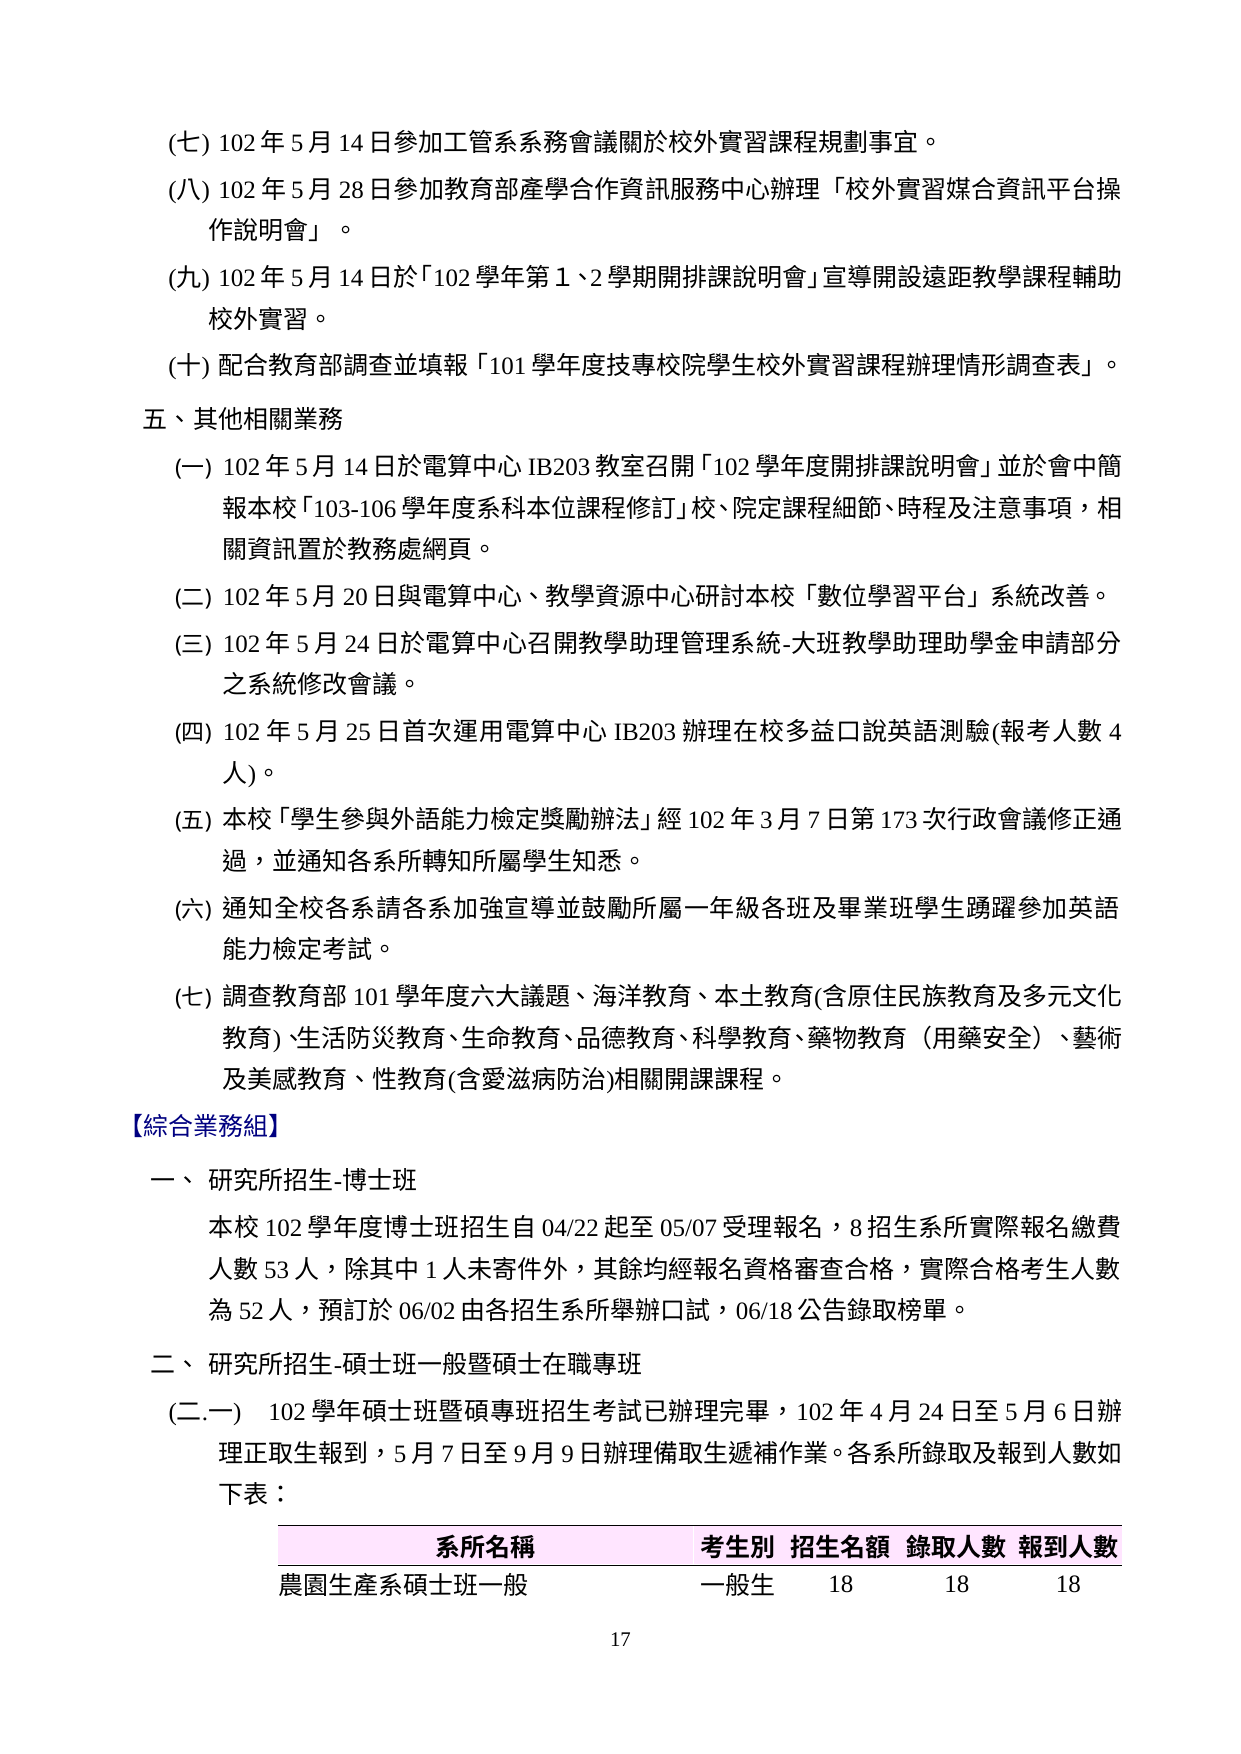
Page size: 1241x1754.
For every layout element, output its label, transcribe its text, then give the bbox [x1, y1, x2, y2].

table_header 系所名稱 [278, 1526, 693, 1564]
table_cell 18 [899, 1566, 1014, 1602]
list 其他相關業務 [142, 396, 1122, 437]
list 本校「學生參與外語能力檢定獎勵辦法」經102年3月7日第173次行政會議修正通過，並通知各系所轉知所屬學生知悉。 [175, 796, 1122, 879]
list 102年5月28日參加教育部產學合作資訊服務中心辦理「校外實習媒合資訊平台操作說明會」。 [168, 165, 1122, 248]
table_cell 一般生 [694, 1566, 782, 1602]
list 102學年碩士班暨碩專班招生考試已辦理完畢，102年4月24日至5月6日辦理正取生報到，5月7日至9月9日辦理備取生遞補作業。各系所錄取及報到人數如下表： [168, 1387, 1122, 1512]
table_header 報到人數 [1014, 1526, 1122, 1564]
list 102年5月24日於電算中心召開教學助理管理系統-大班教學助理助學金申請部分之系統修改會議。 [175, 619, 1122, 702]
table_cell 農園生產系碩士班一般 [278, 1566, 693, 1602]
list 102年5月14日於「102學年第１、2學期開排課說明會」宣導開設遠距教學課程輔助校外實習。 [168, 253, 1122, 336]
text 【綜合業務組】 [118, 1102, 1122, 1144]
table_header 錄取人數 [899, 1526, 1014, 1564]
table_header 考生別 [694, 1526, 782, 1564]
text 本校102學年度博士班招生自04/22起至05/07受理報名，8招生系所實際報名繳費人數53人，除其中1人未寄件外，其餘均經報名資格審查合格，實際合格考生人數為52人，預訂於06/02由各招生系所舉辦口試，06/18公告錄取榜單。 [208, 1203, 1122, 1328]
table_header 招生名額 [782, 1526, 899, 1564]
list 研究所招生-博士班 [150, 1156, 1122, 1198]
list 通知全校各系請各系加強宣導並鼓勵所屬一年級各班及畢業班學生踴躍參加英語能力檢定考試。 [175, 884, 1122, 967]
list 102年5月14日於電算中心IB203教室召開「102學年度開排課說明會」並於會中簡報本校「103-106學年度系科本位課程修訂」校、院定課程細節、時程及注意事項，相關資訊置於教務處網頁。 [175, 442, 1122, 567]
list 配合教育部調查並填報「101學年度技專校院學生校外實習課程辦理情形調查表」。 [168, 341, 1122, 383]
list 102年5月20日與電算中心、教學資源中心研討本校「數位學習平台」系統改善。 [175, 572, 1122, 614]
list 102年5月14日參加工管系系務會議關於校外實習課程規劃事宜。 [168, 118, 1122, 160]
table_cell 18 [1014, 1566, 1122, 1602]
list 102年5月25日首次運用電算中心IB203辦理在校多益口說英語測驗(報考人數4人)。 [175, 707, 1122, 791]
table_cell 18 [782, 1566, 899, 1602]
list 研究所招生-碩士班一般暨碩士在職專班 [150, 1341, 1122, 1382]
list 調查教育部101學年度六大議題、海洋教育、本土教育(含原住民族教育及多元文化教育)、生活防災教育、生命教育、品德教育、科學教育、藥物教育（用藥安全）、藝術及美感教育、性教育(含愛滋病防治)相關開課課程。 [175, 972, 1122, 1097]
